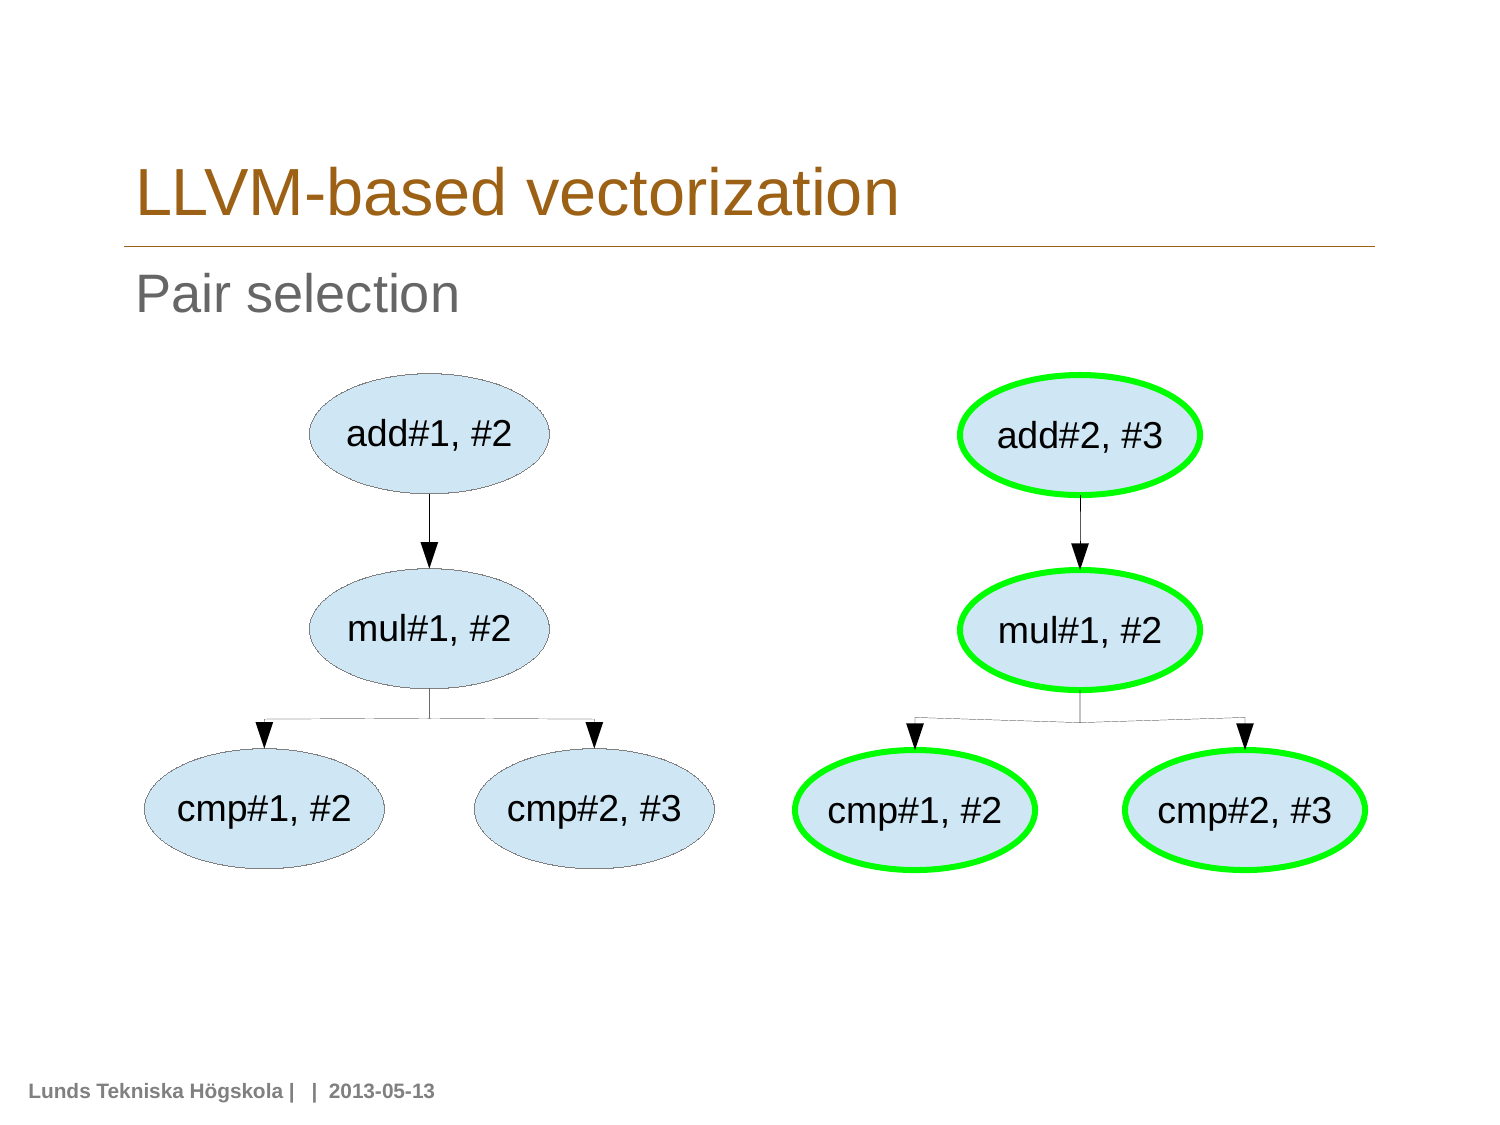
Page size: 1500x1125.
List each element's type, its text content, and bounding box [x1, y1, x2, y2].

text_box cmp#2, #3 [474, 748, 715, 869]
text_box mul#1, #2 [960, 570, 1201, 691]
text_box mul#1, #2 [309, 568, 550, 689]
text_box cmp#1, #2 [795, 750, 1036, 871]
text_box cmp#2, #3 [1125, 750, 1366, 871]
text_box cmp#1, #2 [144, 748, 385, 869]
text_box add#2, #3 [960, 375, 1201, 496]
text_box add#1, #2 [309, 373, 550, 494]
title LLVM-based vectorization [120, 120, 1500, 258]
title Pair selection [120, 238, 1035, 344]
